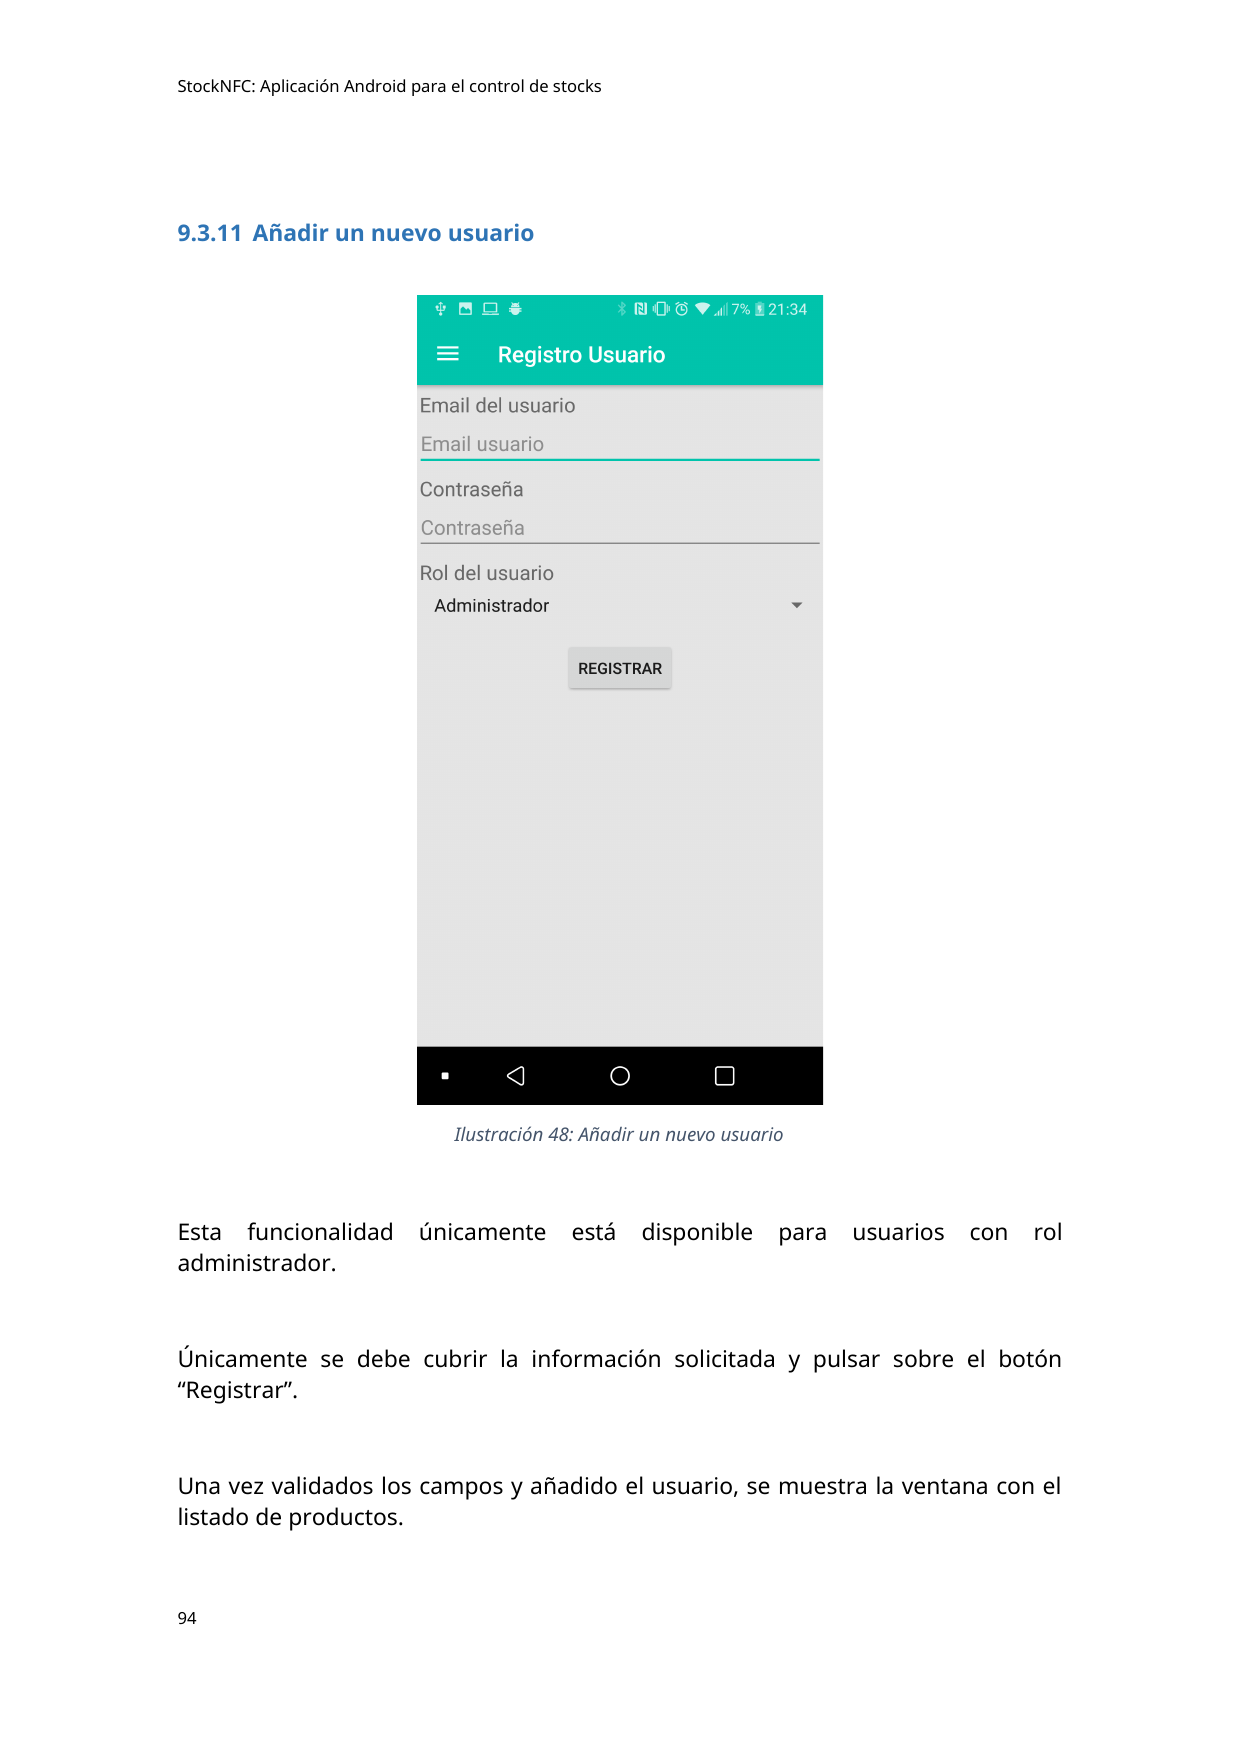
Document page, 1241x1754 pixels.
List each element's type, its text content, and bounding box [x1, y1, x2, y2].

text Una vez validados los campos y añadido el usuario, se muestra la ventana con el listado de productos. [177, 1470, 1063, 1533]
text Únicamente se debe cubrir la información solicitada y pulsar sobre el botón “Registrar”. [177, 1343, 1063, 1406]
text Esta funcionalidad únicamente está disponible para usuarios con rol administrador. [177, 1216, 1063, 1278]
subtitle Añadir un nuevo usuario [177, 216, 1063, 248]
text Ilustración 48: Añadir un nuevo usuario [177, 1122, 1063, 1147]
